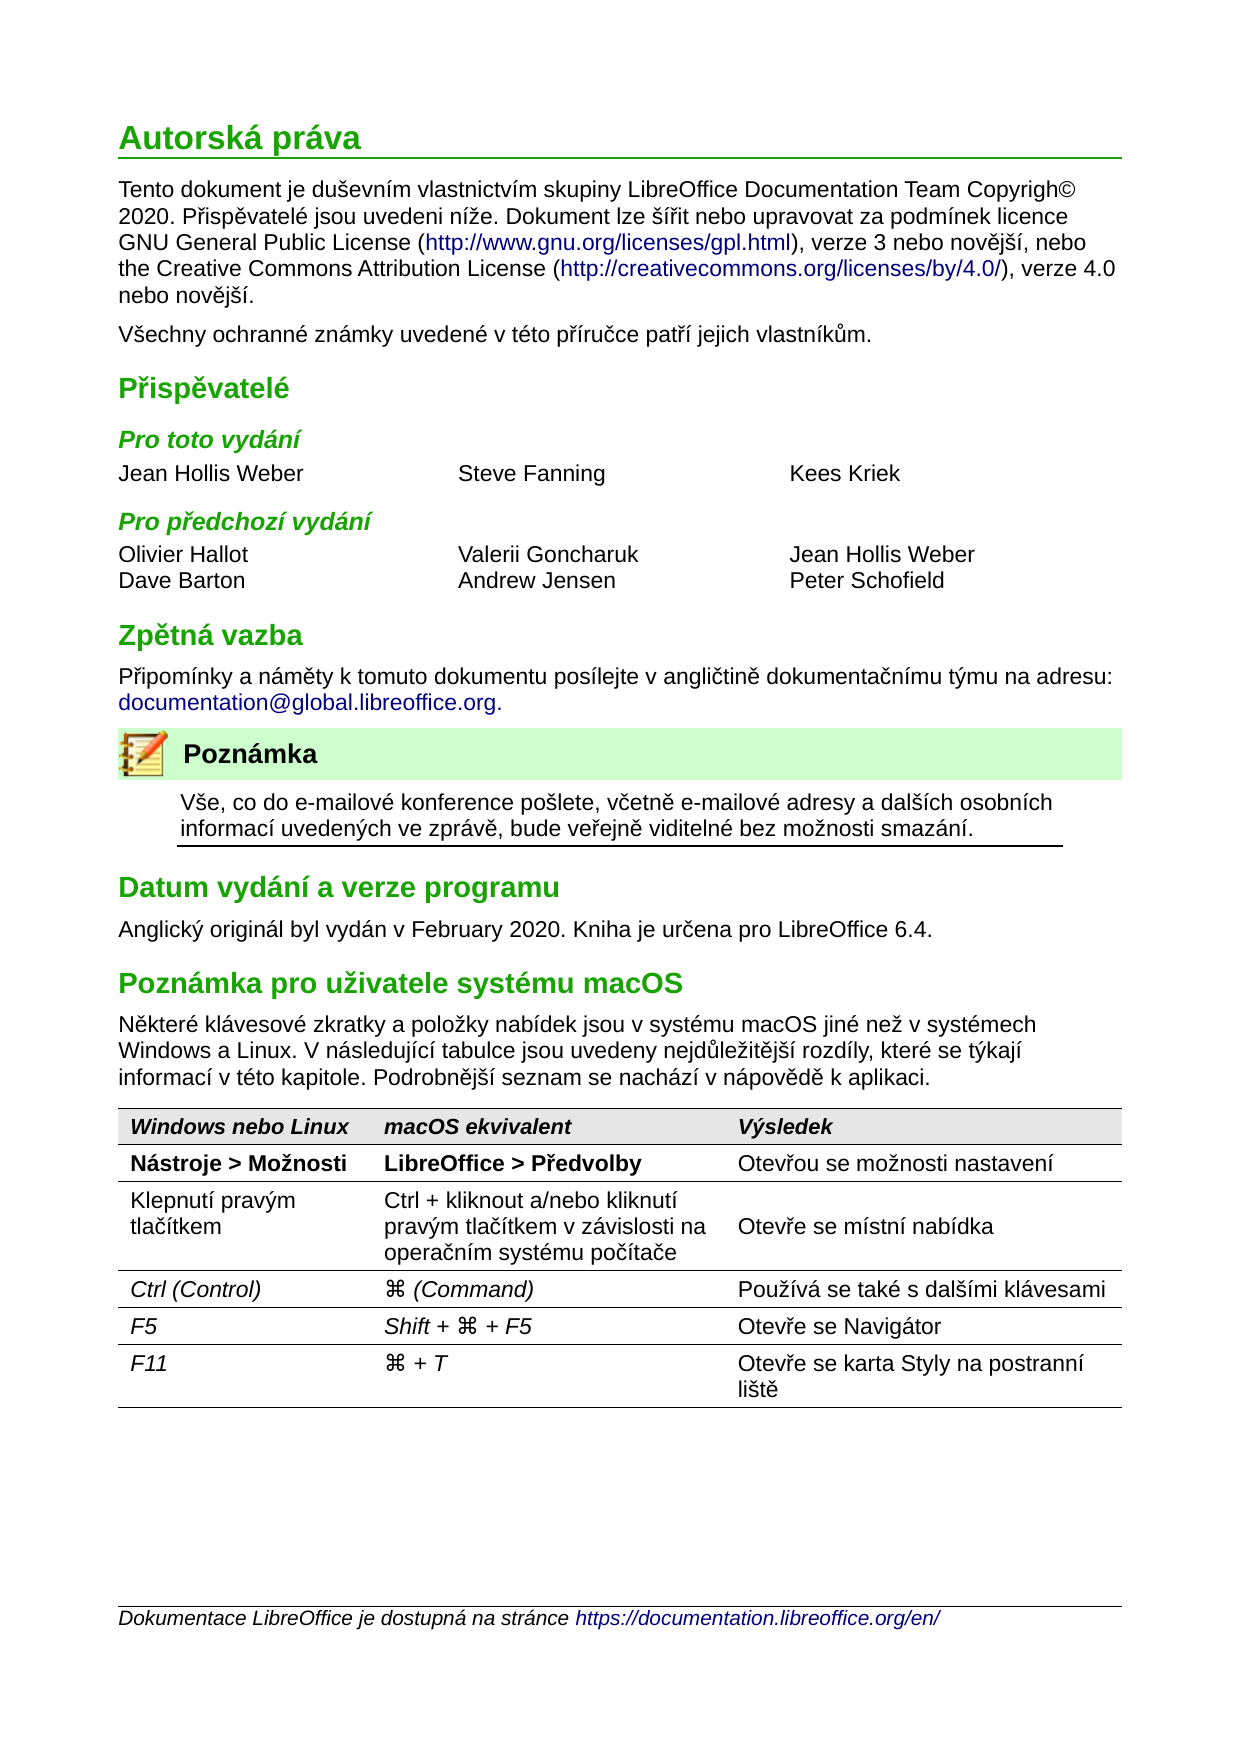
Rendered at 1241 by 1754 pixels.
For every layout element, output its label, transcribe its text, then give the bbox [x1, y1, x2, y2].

table_cell Andrew Jensen [458, 568, 789, 594]
table_header Steve Fanning [458, 460, 789, 486]
table_cell ⌘ (Command) [372, 1271, 726, 1307]
text Vše, co do e-mailové konference pošlete, včetně e-mailové adresy a dalších osobních informací uvedených ve zprávě, bude veřejně viditelné bez možnosti smazání. [177, 786, 1063, 845]
table_cell Peter Schofield [789, 568, 1122, 594]
table_cell F5 [118, 1308, 372, 1344]
table_header Jean Hollis Weber [118, 460, 458, 486]
table_cell Používá se také s dalšími klávesami [726, 1271, 1122, 1307]
table_cell Ctrl + kliknout a/nebo kliknutí pravým tlačítkem v závislosti na operačním systému počítače [372, 1182, 726, 1270]
table_cell LibreOffice > Předvolby [372, 1145, 726, 1181]
table_header Valerii Goncharuk [458, 541, 789, 567]
subtitle Pro předchozí vydání [118, 506, 1122, 535]
table_header Olivier Hallot [118, 541, 458, 567]
subtitle Autorská práva [118, 118, 1122, 157]
table_cell Shift + ⌘ + F5 [372, 1308, 726, 1344]
picture [119, 729, 170, 780]
table_cell Klepnutí pravým tlačítkem [118, 1182, 372, 1270]
text Anglický originál byl vydán v únoru 2020. Kniha je určena pro LibreOffice 6.4. [118, 916, 1122, 942]
table_cell Ctrl (Control) [118, 1271, 372, 1307]
text Některé klávesové zkratky a položky nabídek jsou v systému macOS jiné než v systémech Windows a Linux. V následující tabulce jsou uvedeny nejdůležitější rozdíly, které se týkají informací v této kapitole. Podrobnější seznam se nachází v nápovědě k aplikaci. [118, 1011, 1122, 1090]
subtitle Zpětná vazba [118, 617, 1122, 651]
table_cell Otevře se Navigátor [726, 1308, 1122, 1344]
table_header Windows nebo Linux [118, 1109, 372, 1144]
table_cell ⌘ + T [372, 1345, 726, 1407]
table_cell F11 [118, 1345, 372, 1407]
table_cell Nástroje > Možnosti [118, 1145, 372, 1181]
table_cell Otevře se karta Styly na postranní liště [726, 1345, 1122, 1407]
subtitle Přispěvatelé [118, 371, 1122, 404]
subtitle Poznámka pro uživatele systému macOS [118, 966, 1122, 999]
subtitle Datum vydání a verze programu [118, 871, 1122, 904]
table_cell Dave Barton [118, 568, 458, 594]
text Všechny ochranné známky uvedené v této příručce patří jejich vlastníkům. [118, 321, 1122, 347]
text Připomínky a náměty k tomuto dokumentu posílejte v angličtině dokumentačnímu týmu na adresu: documentation@global.libreoffice.org. [118, 663, 1122, 716]
text Tento dokument je duševním vlastnictvím skupiny LibreOffice Documentation Team Copyrigh© 2020. Přispěvatelé jsou uvedeni níže. Dokument lze šířit nebo upravovat za podmínek licence GNU General Public License (http://www.gnu.org/licenses/gpl.html), verze 3 nebo novější, nebo the Creative Commons Attribution License (http://creativecommons.org/licenses/by/4.0/), verze 4.0 nebo novější. [118, 176, 1122, 308]
table_header Kees Kriek [789, 460, 1122, 486]
subtitle Pro toto vydání [118, 425, 1122, 453]
table_cell Otevřou se možnosti nastavení [726, 1145, 1122, 1181]
table_cell Otevře se místní nabídka [726, 1182, 1122, 1270]
table_header Jean Hollis Weber [789, 541, 1122, 567]
table_header macOS ekvivalent [372, 1109, 726, 1144]
table_header Výsledek [726, 1109, 1122, 1144]
subtitle Poznámka [118, 736, 1122, 776]
